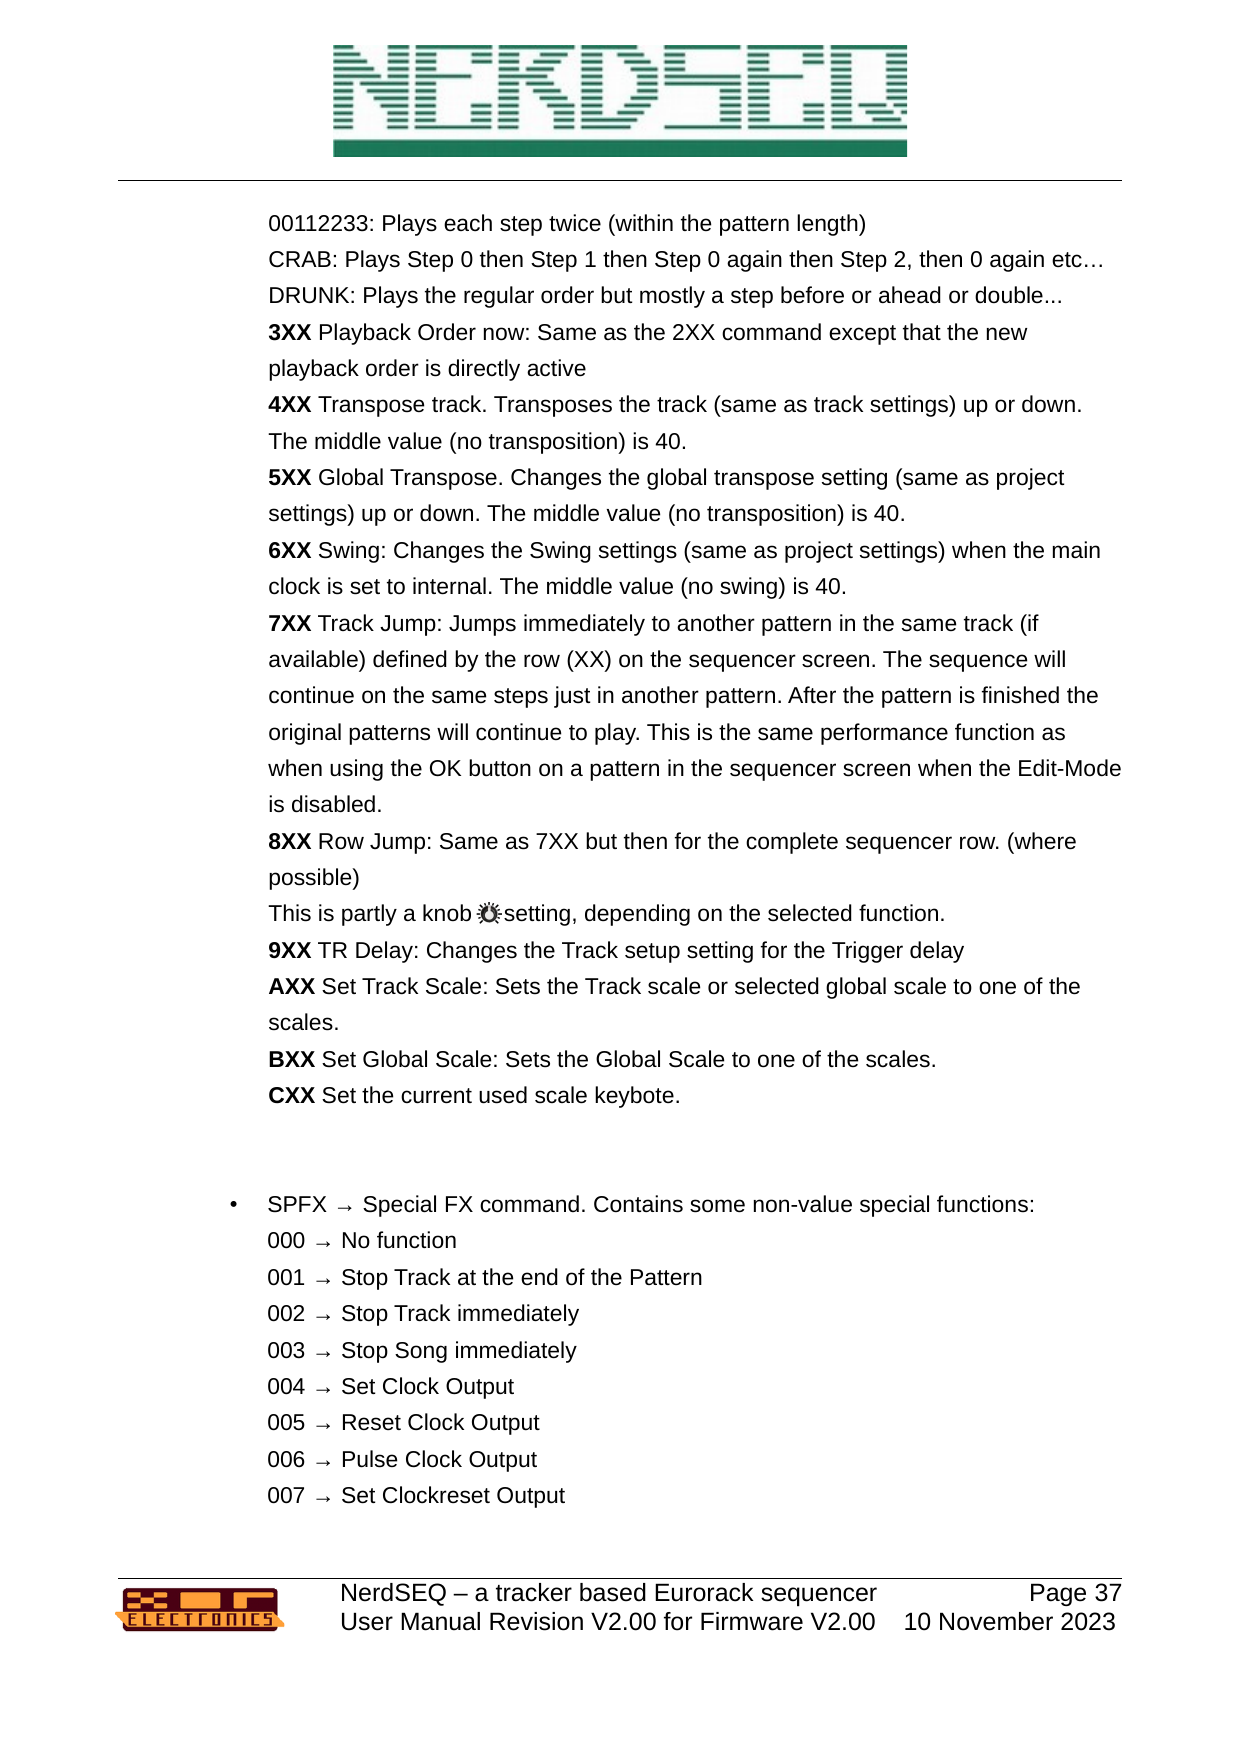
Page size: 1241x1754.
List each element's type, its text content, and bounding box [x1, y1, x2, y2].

text 9XX TR Delay: Changes the Track setup setting for the Trigger delay [268, 937, 1122, 963]
text 6XX Swing: Changes the Swing settings (same as project settings) when the main clock is set to internal. The middle value (no swing) is 40. [118, 537, 1122, 599]
text AXX Set Track Scale: Sets the Track scale or selected global scale to one of the scales. [268, 973, 1122, 1036]
list 007 → Set Clockreset Output [229, 1482, 1122, 1508]
list 004 → Set Clock Output [229, 1373, 1122, 1399]
text CXX Set the current used scale keybote. [268, 1082, 1122, 1108]
text 3XX Playback Order now: Same as the 2XX command except that the new playback order is directly active [118, 319, 1122, 381]
list 005 → Reset Clock Output [229, 1409, 1122, 1436]
text 5XX Global Transpose. Changes the global transpose setting (same as project settings) up or down. The middle value (no transposition) is 40. [118, 464, 1122, 527]
text 7XX Track Jump: Jumps immediately to another pattern in the same track (if available) defined by the row (XX) on the sequencer screen. The sequence will continue on the same steps just in another pattern. After the pattern is finished the original patterns will continue to play. This is the same performance function as when using the OK button on a pattern in the sequencer screen when the Edit-Mode is disabled. [118, 609, 1122, 818]
picture [115, 1584, 285, 1634]
list 003 → Stop Song immediately [229, 1337, 1122, 1363]
text DRUNK: Plays the regular order but mostly a step before or ahead or double... [118, 282, 1122, 309]
text 4XX Transpose track. Transposes the track (same as track settings) up or down. The middle value (no transposition) is 40. [118, 391, 1122, 454]
list 001 → Stop Track at the end of the Pattern [229, 1264, 1122, 1290]
text 00112233: Plays each step twice (within the pattern length) [118, 209, 1122, 236]
list 006 → Pulse Clock Output [229, 1446, 1122, 1472]
list 000 → No function [229, 1227, 1122, 1254]
text BXX Set Global Scale: Sets the Global Scale to one of the scales. [268, 1046, 1122, 1072]
list 002 → Stop Track immediately [229, 1300, 1122, 1327]
text CRAB: Plays Step 0 then Step 1 then Step 0 again then Step 2, then 0 again etc… [118, 246, 1122, 272]
list SPFX → Special FX command. Contains some non-value special functions: [229, 1191, 1122, 1217]
picture [476, 902, 502, 927]
text 8XX Row Jump: Same as 7XX but then for the complete sequencer row. (where possible) This is partly a knob setting, depending on the selected function. [118, 828, 1122, 927]
picture [333, 45, 908, 157]
